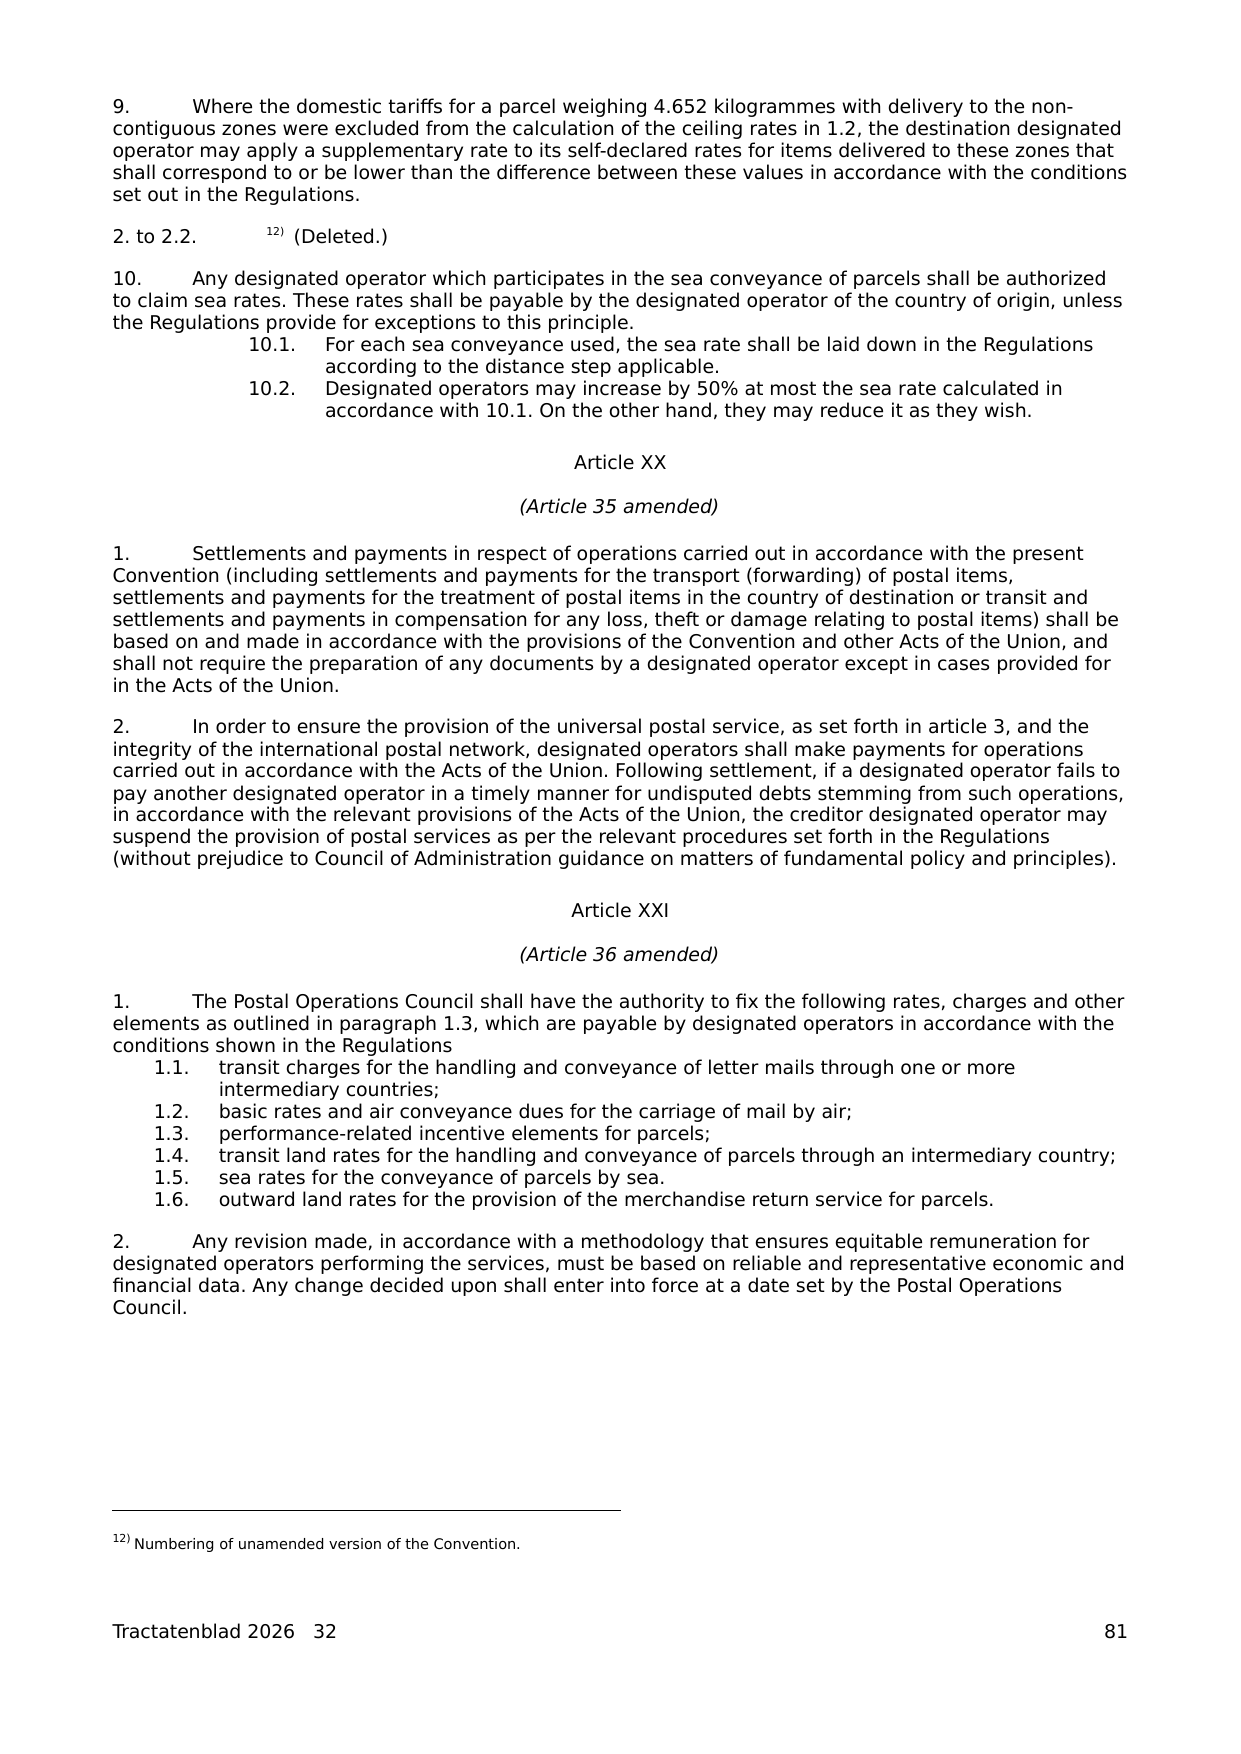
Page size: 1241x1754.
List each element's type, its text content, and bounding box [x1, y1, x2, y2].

text 10.1. For each sea conveyance used, the sea rate shall be laid down in the Regulations according to the distance step applicable. [248, 334, 1128, 378]
text 1.4. transit land rates for the handling and conveyance of parcels through an intermediary country; [153, 1145, 1128, 1167]
text 2. In order to ensure the provision of the universal postal service, as set forth in article 3, and the integrity of the international postal network, designated operators shall make payments for operations carried out in accordance with the Acts of the Union. Following settlement, if a designated operator fails to pay another designated operator in a timely manner for undisputed debts stemming from such operations, in accordance with the relevant provisions of the Acts of the Union, the creditor designated operator may suspend the provision of postal services as per the relevant procedures set forth in the Regulations (without prejudice to Council of Administration guidance on matters of fundamental policy and principles). [112, 716, 1128, 870]
text 1.5. sea rates for the conveyance of parcels by sea. [153, 1167, 1128, 1189]
text 10. Any designated operator which participates in the sea conveyance of parcels shall be authorized to claim sea rates. These rates shall be payable by the designated operator of the country of origin, unless the Regulations provide for exceptions to this principle. [112, 268, 1128, 334]
text Numbering of unamended version of the Convention. [112, 1532, 1128, 1554]
text 10.2. Designated operators may increase by 50% at most the sea rate calculated in accordance with 10.1. On the other hand, they may reduce it as they wish. [248, 378, 1128, 422]
text 2. to 2.2. (Deleted.) [112, 226, 1128, 248]
text 1.2. basic rates and air conveyance dues for the carriage of mail by air; [153, 1101, 1128, 1123]
text 1.3. performance-related incentive elements for parcels; [153, 1123, 1128, 1145]
text 1. Settlements and payments in respect of operations carried out in accordance with the present Convention (including settlements and payments for the transport (forwarding) of postal items, settlements and payments for the treatment of postal items in the country of destination or transit and settlements and payments in compensation for any loss, theft or damage relating to postal items) shall be based on and made in accordance with the provisions of the Convention and other Acts of the Union, and shall not require the preparation of any documents by a designated operator except in cases provided for in the Acts of the Union. [112, 543, 1128, 696]
text 1.6. outward land rates for the provision of the merchandise return service for parcels. [153, 1189, 1128, 1211]
text 9. Where the domestic tariffs for a parcel weighing 4.652 kilogrammes with delivery to the non-contiguous zones were excluded from the calculation of the ceiling rates in 1.2, the destination designated operator may apply a supplementary rate to its self-declared rates for items delivered to these zones that shall correspond to or be lower than the difference between these values in accordance with the conditions set out in the Regulations. [112, 96, 1128, 206]
text 1.1. transit charges for the handling and conveyance of letter mails through one or more intermediary countries; [153, 1057, 1128, 1101]
text 1. The Postal Operations Council shall have the authority to fix the following rates, charges and other elements as outlined in paragraph 1.3, which are payable by designated operators in accordance with the conditions shown in the Regulations [112, 991, 1128, 1057]
subtitle Article XX (Article 35 amended) [112, 452, 1128, 518]
subtitle Article XXI (Article 36 amended) [112, 900, 1128, 966]
text 2. Any revision made, in accordance with a methodology that ensures equitable remuneration for designated operators performing the services, must be based on reliable and representative economic and financial data. Any change decided upon shall enter into force at a date set by the Postal Operations Council. [112, 1231, 1128, 1319]
